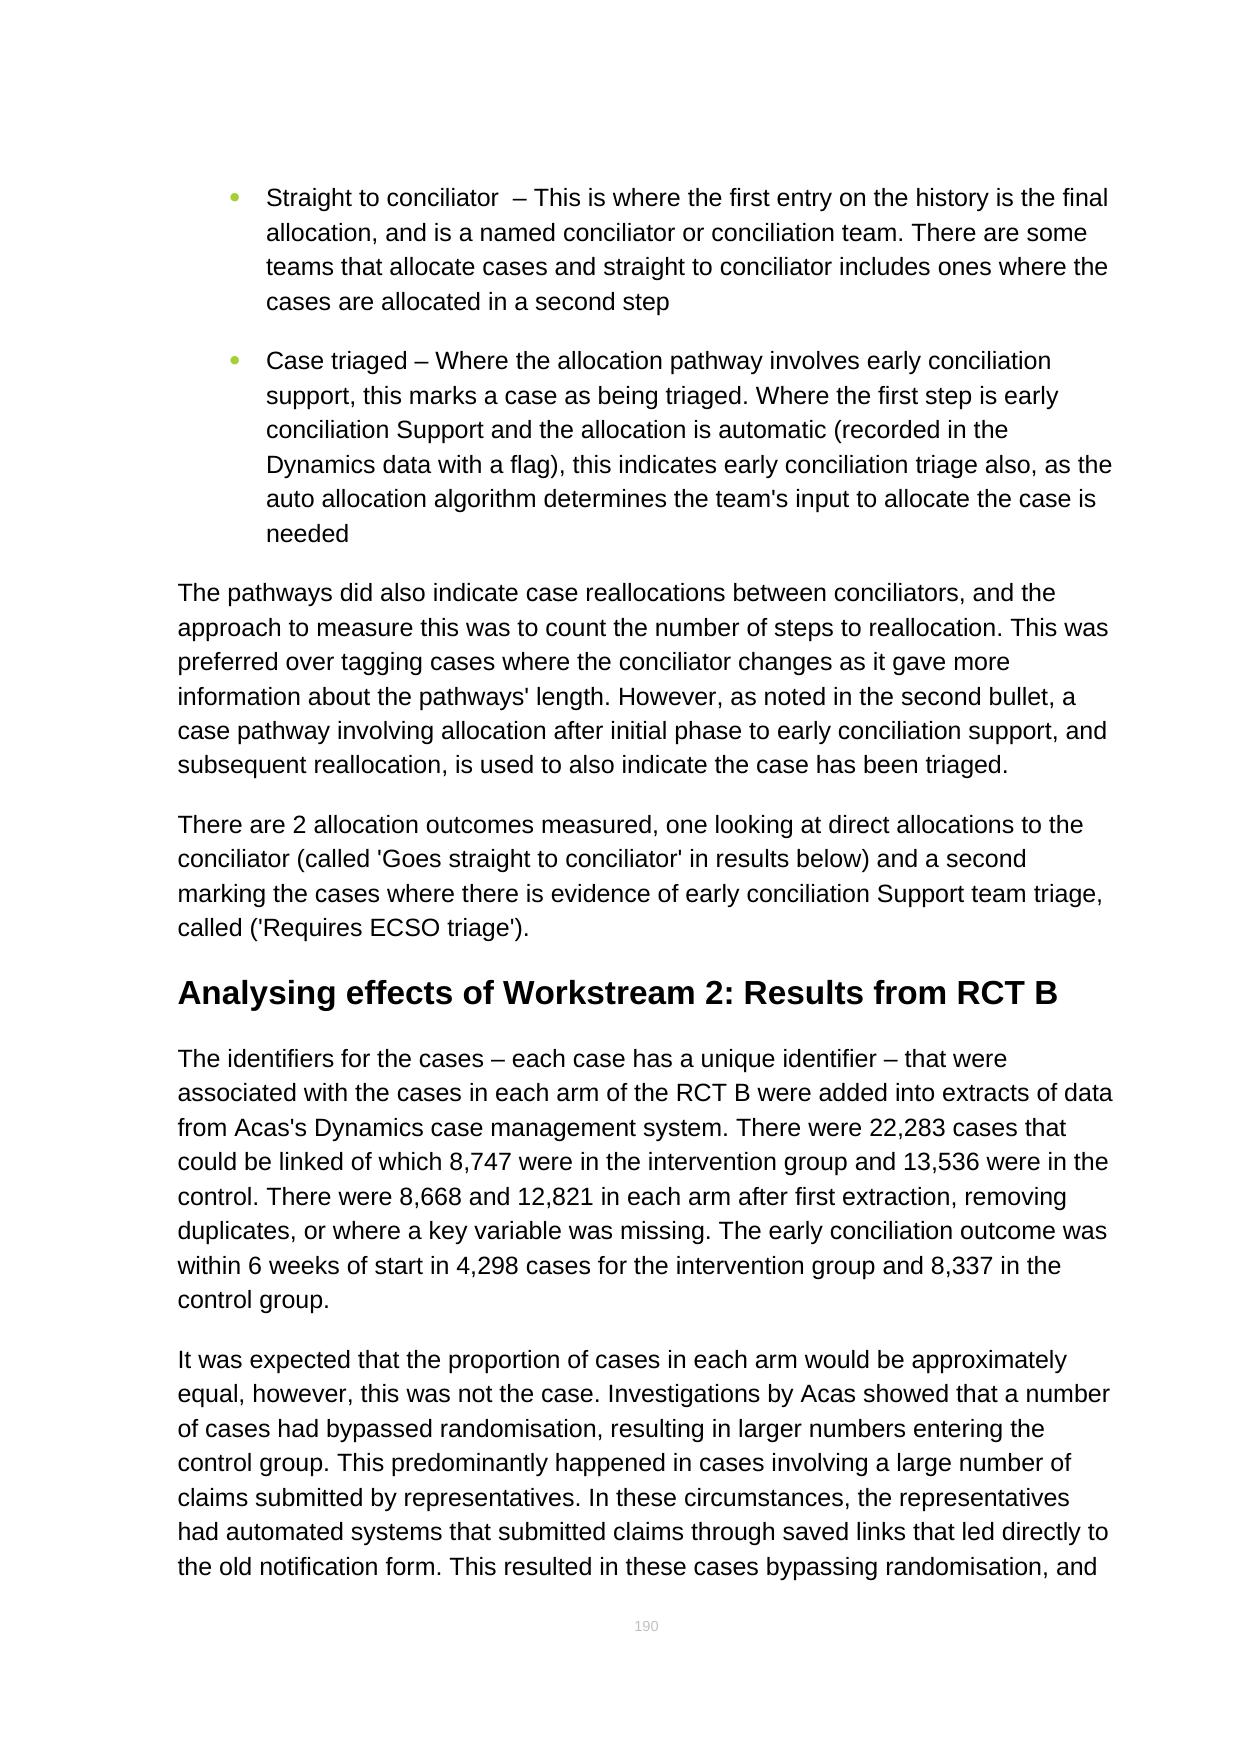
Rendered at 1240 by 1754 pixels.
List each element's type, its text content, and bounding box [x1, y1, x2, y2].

text The identifiers for the cases – each case has a unique identifier – that were associated with the cases in each arm of the RCT B were added into extracts of data from Acas's Dynamics case management system. There were 22,283 cases that could be linked of which 8,747 were in the intervention group and 13,536 were in the control. There were 8,668 and 12,821 in each arm after first extraction, removing duplicates, or where a key variable was missing. The early conciliation outcome was within 6 weeks of start in 4,298 cases for the intervention group and 8,337 in the control group. [177, 1044, 1115, 1314]
text There are 2 allocation outcomes measured, one looking at direct allocations to the conciliator (called 'Goes straight to conciliator' in results below) and a second marking the cases where there is evidence of early conciliation Support team triage, called ('Requires ECSO triage'). [177, 810, 1115, 942]
text It was expected that the proportion of cases in each arm would be approximately equal, however, this was not the case. Investigations by Acas showed that a number of cases had bypassed randomisation, resulting in larger numbers entering the control group. This predominantly happened in cases involving a large number of claims submitted by representatives. In these circumstances, the representatives had automated systems that submitted claims through saved links that led directly to the old notification form. This resulted in these cases bypassing randomisation, and [177, 1345, 1115, 1580]
subtitle Analysing effects of Workstream 2: Results from RCT B [177, 973, 1115, 1011]
list Case triaged – Where the allocation pathway involves early conciliation support, this marks a case as being triaged. Where the first step is early conciliation Support and the allocation is automatic (recorded in the Dynamics data with a flag), this indicates early conciliation triage also, as the auto allocation algorithm determines the team's input to allocate the case is needed [230, 346, 1115, 547]
text The pathways did also indicate case reallocations between conciliators, and the approach to measure this was to count the number of steps to reallocation. This was preferred over tagging cases where the conciliator changes as it gave more information about the pathways' length. However, as noted in the second bullet, a case pathway involving allocation after initial phase to early conciliation support, and subsequent reallocation, is used to also indicate the case has been triaged. [177, 578, 1115, 779]
list Straight to conciliator – This is where the first entry on the history is the final allocation, and is a named conciliator or conciliation team. There are some teams that allocate cases and straight to conciliator includes ones where the cases are allocated in a second step [230, 183, 1115, 315]
